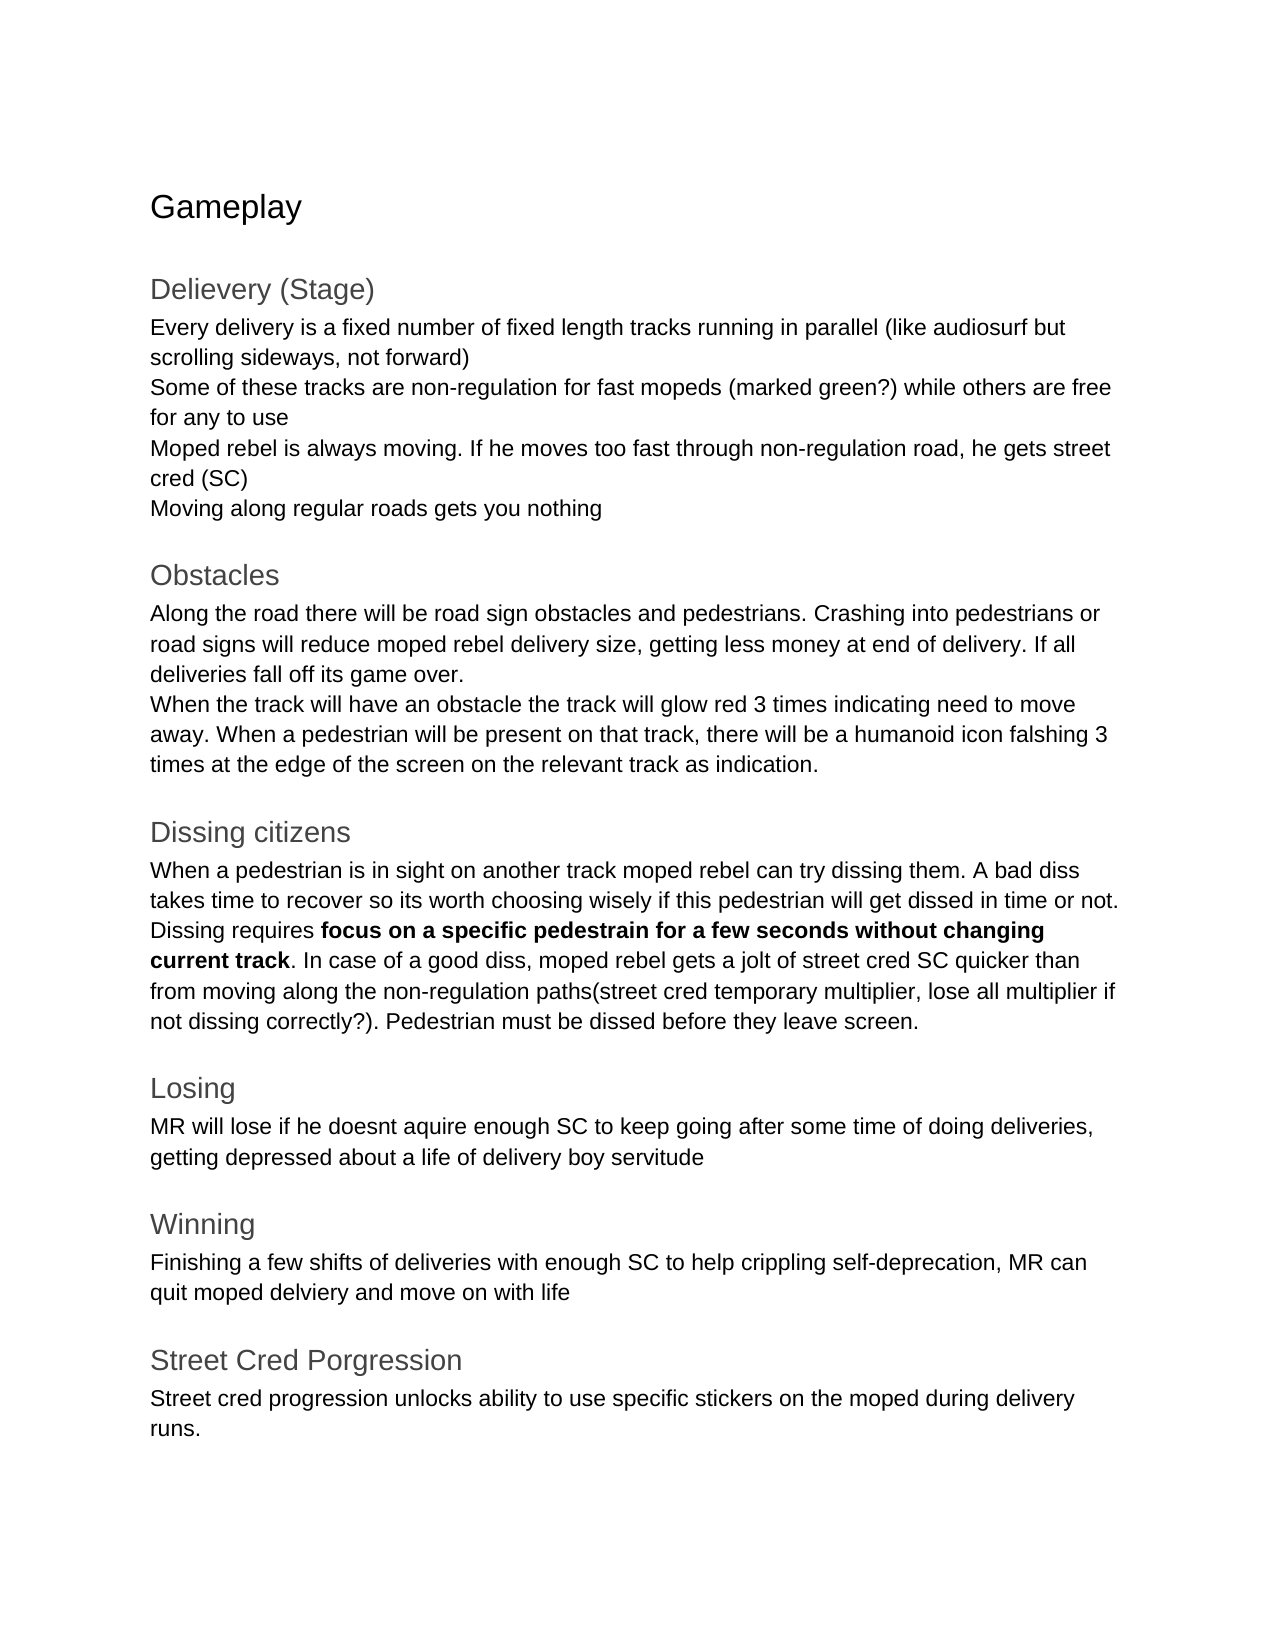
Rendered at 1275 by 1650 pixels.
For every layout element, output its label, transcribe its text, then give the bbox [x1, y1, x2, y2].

text Some of these tracks are non-regulation for fast mopeds (marked green?) while others are free for any to use [150, 374, 1125, 431]
text Moped rebel is always moving. If he moves too fast through non-regulation road, he gets street cred (SC) [150, 434, 1125, 491]
text Along the road there will be road sign obstacles and pedestrians. Crashing into pedestrians or road signs will reduce moped rebel delivery size, getting less money at end of delivery. If all deliveries fall off its game over. [150, 600, 1125, 687]
subtitle Delievery (Stage) [150, 272, 1125, 305]
subtitle Losing [150, 1071, 1125, 1105]
subtitle Gameplay [150, 187, 1125, 226]
text MR will lose if he doesnt aquire enough SC to keep going after some time of doing deliveries, getting depressed about a life of delivery boy servitude [150, 1113, 1125, 1170]
text Finishing a few shifts of deliveries with enough SC to help crippling self-deprecation, MR can quit moped delviery and move on with life [150, 1249, 1125, 1305]
text Moving along regular roads gets you nothing [150, 495, 1125, 521]
text Street cred progression unlocks ability to use specific stickers on the moped during delivery runs. [150, 1384, 1125, 1441]
subtitle Street Cred Porgression [150, 1343, 1125, 1376]
text Every delivery is a fixed number of fixed length tracks running in parallel (like audiosurf but scrolling sideways, not forward) [150, 314, 1125, 370]
subtitle Winning [150, 1207, 1125, 1241]
text When a pedestrian is in sight on another track moped rebel can try dissing them. A bad diss takes time to recover so its worth choosing wisely if this pedestrian will get dissed in time or not. Dissing requires focus on a specific pedestrain for a few seconds without changing current track. In case of a good diss, moped rebel gets a jolt of street cred SC quicker than from moving along the non-regulation paths(street cred temporary multiplier, lose all multiplier if not dissing correctly?). Pedestrian must be dissed before they leave screen. [150, 857, 1125, 1034]
text When the track will have an obstacle the track will glow red 3 times indicating need to move away. When a pedestrian will be present on that track, there will be a humanoid icon falshing 3 times at the edge of the screen on the relevant track as indication. [150, 691, 1125, 778]
subtitle Obstacles [150, 558, 1125, 592]
subtitle Dissing citizens [150, 815, 1125, 848]
